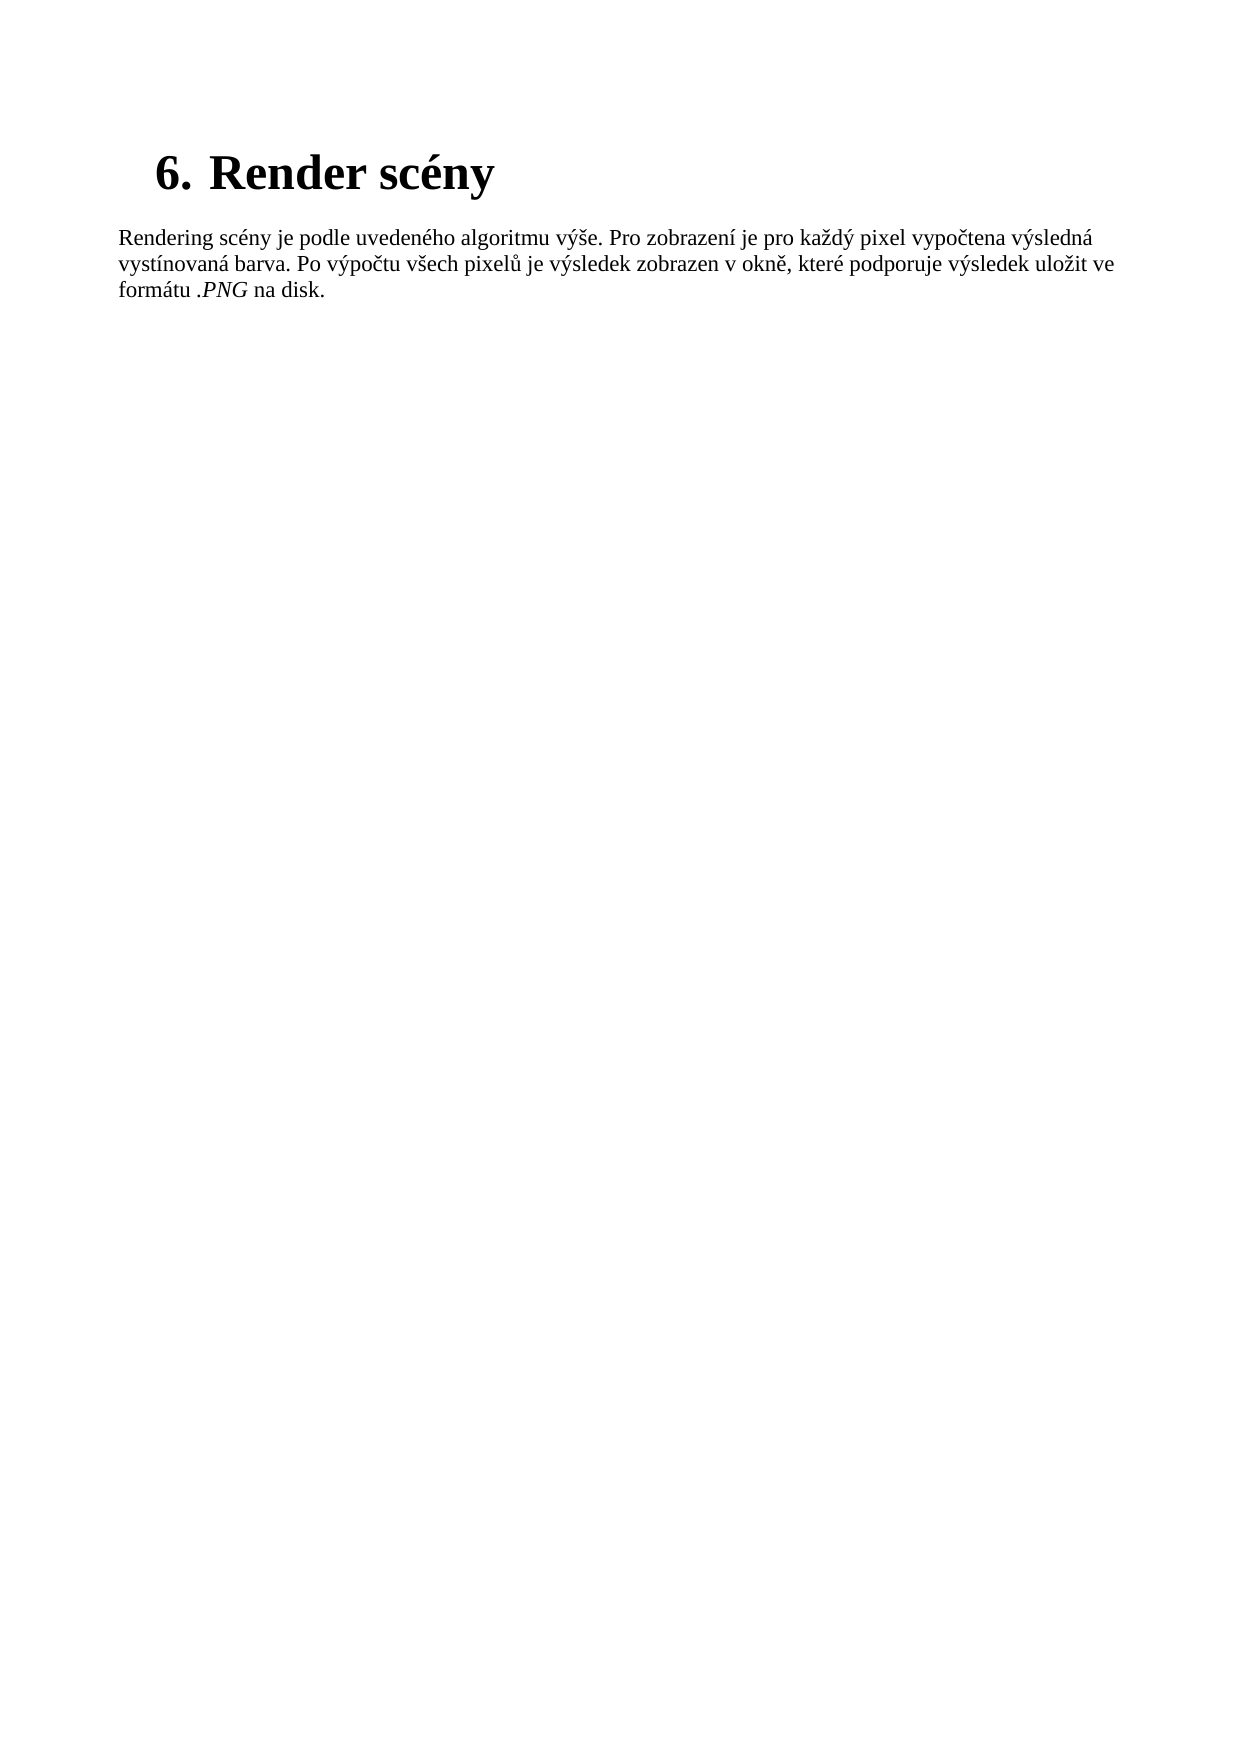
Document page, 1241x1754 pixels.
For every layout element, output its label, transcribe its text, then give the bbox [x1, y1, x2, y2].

text Rendering scény je podle uvedeného algoritmu výše. Pro zobrazení je pro každý pixel vypočtena výsledná vystínovaná barva. Po výpočtu všech pixelů je výsledek zobrazen v okně, které podporuje výsledek uložit ve formátu .PNG na disk. [118, 223, 1122, 303]
subtitle Render scény [155, 143, 1122, 201]
